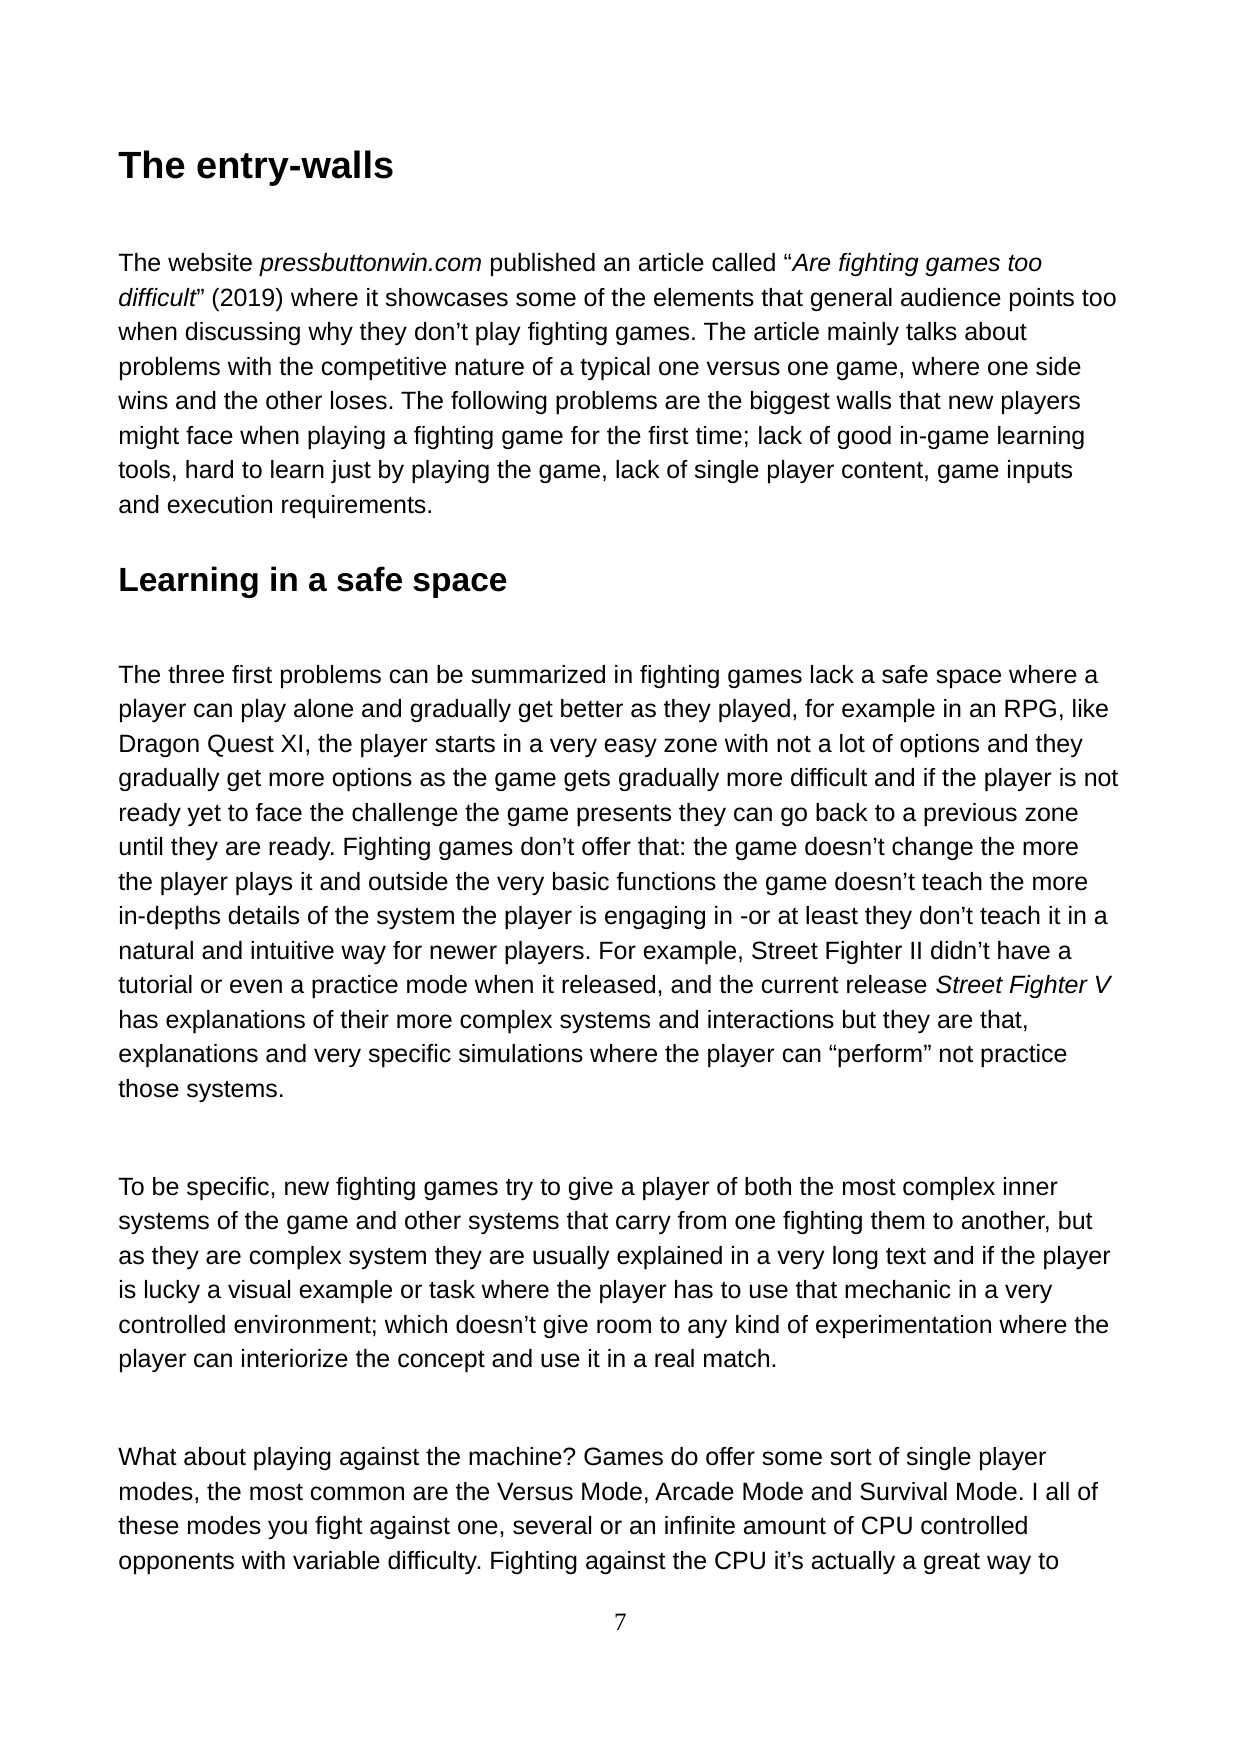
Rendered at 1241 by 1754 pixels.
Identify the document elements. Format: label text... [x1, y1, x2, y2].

text To be specific, new fighting games try to give a player of both the most complex inner systems of the game and other systems that carry from one fighting them to another, but as they are complex system they are usually explained in a very long text and if the player is lucky a visual example or task where the player has to use that mechanic in a very controlled environment; which doesn’t give room to any kind of experimentation where the player can interiorize the concept and use it in a real match. [118, 1172, 1122, 1373]
subtitle The entry-walls [118, 143, 1122, 187]
subtitle Learning in a safe space [118, 559, 1122, 598]
text The three first problems can be summarized in fighting games lack a safe space where a player can play alone and gradually get better as they played, for example in an RPG, like Dragon Quest XI, the player starts in a very easy zone with not a lot of options and they gradually get more options as the game gets gradually more difficult and if the player is not ready yet to face the challenge the game presents they can go back to a previous zone until they are ready. Fighting games don’t offer that: the game doesn’t change the more the player plays it and outside the very basic functions the game doesn’t teach the more in-depths details of the system the player is engaging in -or at least they don’t teach it in a natural and intuitive way for newer players. For example, Street Fighter II didn’t have a tutorial or even a practice mode when it released, and the current release Street Fighter V has explanations of their more complex systems and interactions but they are that, explanations and very specific simulations where the player can “perform” not practice those systems. [118, 660, 1122, 1102]
text The website pressbuttonwin.com published an article called “Are fighting games too difficult” (2019) where it showcases some of the elements that general audience points too when discussing why they don’t play fighting games. The article mainly talks about problems with the competitive nature of a typical one versus one game, where one side wins and the other loses. The following problems are the biggest walls that new players might face when playing a fighting game for the first time; lack of good in-game learning tools, hard to learn just by playing the game, lack of single player content, game inputs and execution requirements. [118, 248, 1122, 518]
text What about playing against the machine? Games do offer some sort of single player modes, the most common are the Versus Mode, Arcade Mode and Survival Mode. I all of these modes you fight against one, several or an infinite amount of CPU controlled opponents with variable difficulty. Fighting against the CPU it’s actually a great way to [118, 1442, 1122, 1574]
